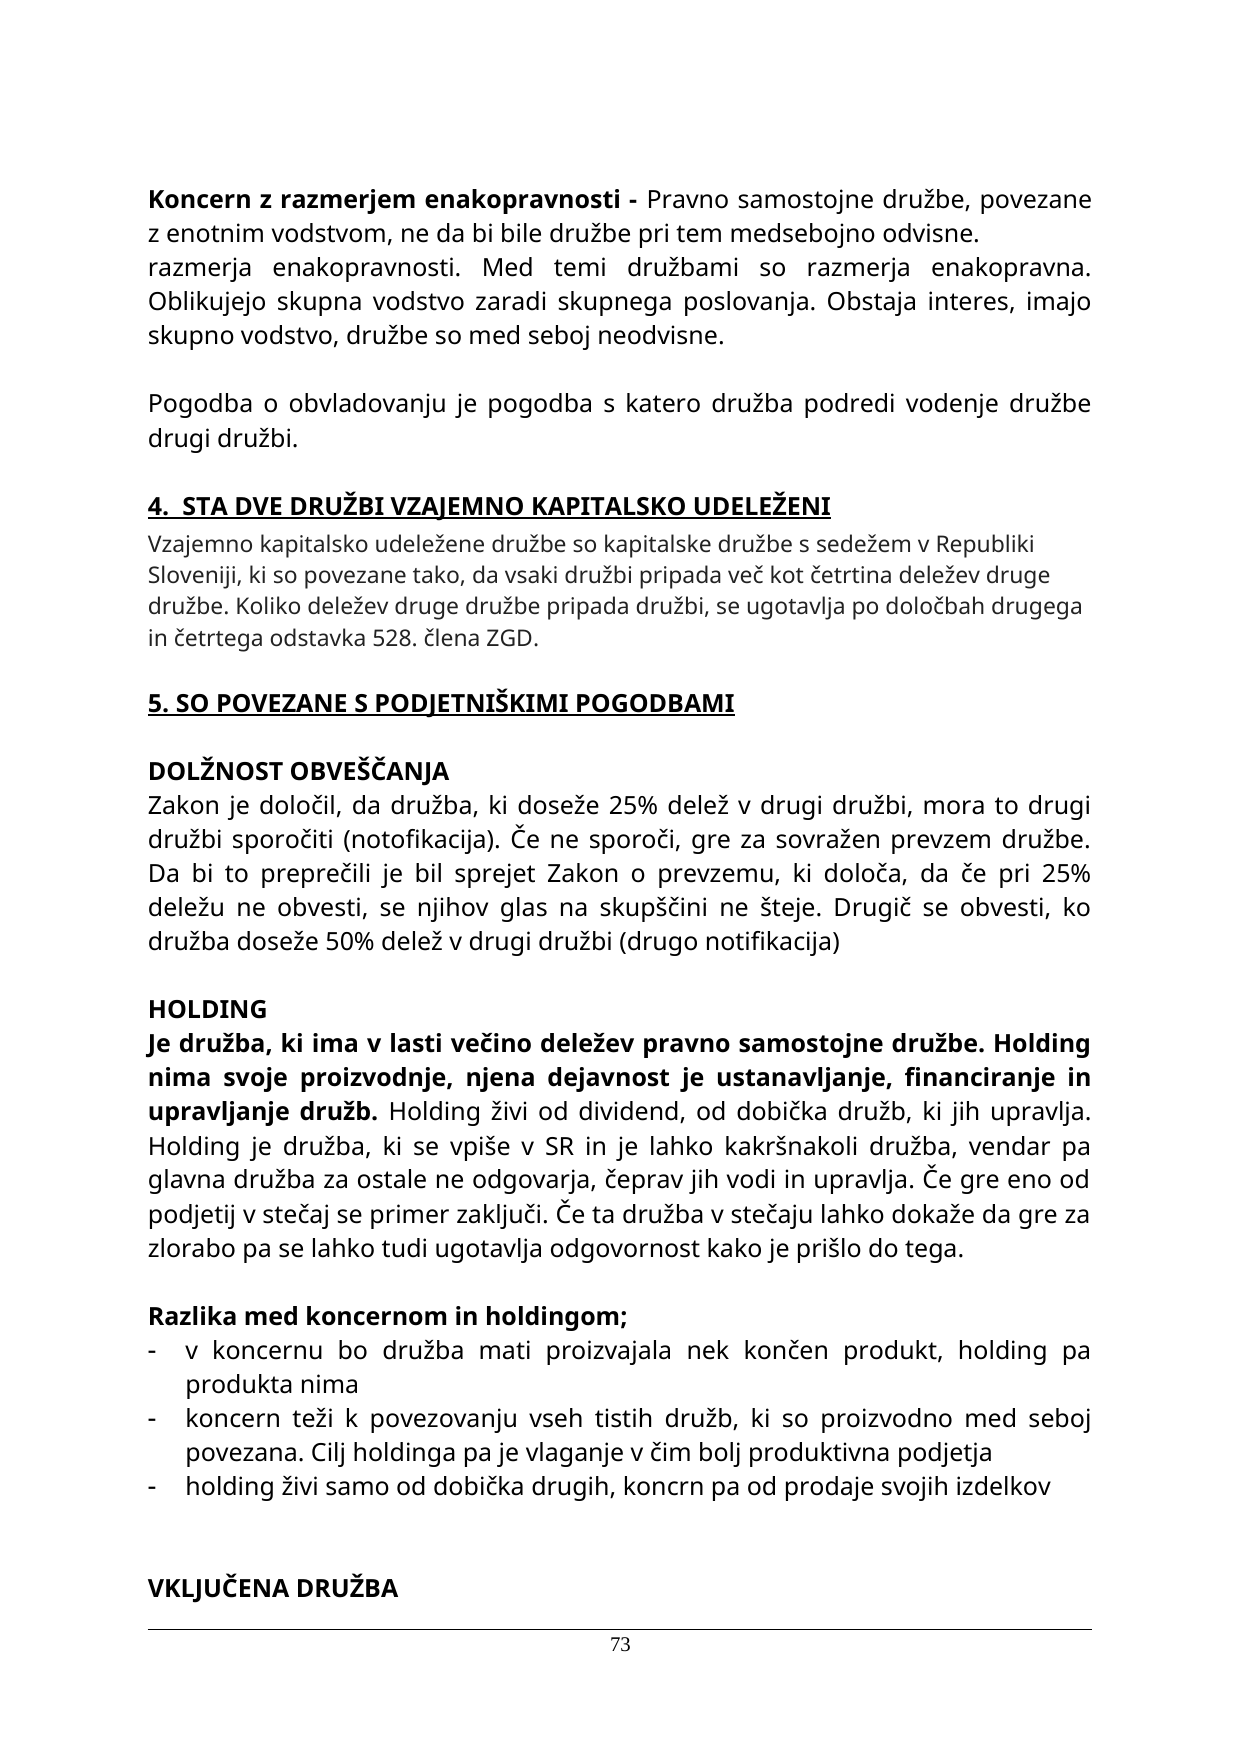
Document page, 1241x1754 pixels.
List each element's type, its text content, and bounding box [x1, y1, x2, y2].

list v koncernu bo družba mati proizvajala nek končen produkt, holding pa produkta nima [148, 1332, 1092, 1401]
text 5. SO POVEZANE S PODJETNIŠKIMI POGODBAMI [148, 685, 1092, 719]
text Je družba, ki ima v lasti večino deležev pravno samostojne družbe. Holding nima svoje proizvodnje, njena dejavnost je ustanavljanje, financiranje in upravljanje družb. Holding živi od dividend, od dobička družb, ki jih upravlja. Holding je družba, ki se vpiše v SR in je lahko kakršnakoli družba, vendar pa glavna družba za ostale ne odgovarja, čeprav jih vodi in upravlja. Če gre eno od podjetij v stečaj se primer zaključi. Če ta družba v stečaju lahko dokaže da gre za zlorabo pa se lahko tudi ugotavlja odgovornost kako je prišlo do tega. [148, 1026, 1092, 1264]
text Vzajemno kapitalsko udeležene družbe so kapitalske družbe s sedežem v Republiki Sloveniji, ki so povezane tako, da vsaki družbi pripada več kot četrtina deležev druge družbe. Koliko deležev druge družbe pripada družbi, se ugotavlja po določbah drugega in četrtega odstavka 528. člena ZGD. [148, 528, 1091, 684]
text HOLDING [148, 992, 1092, 1026]
text Koncern z razmerjem enakopravnosti - Pravno samostojne družbe, povezane z enotnim vodstvom, ne da bi bile družbe pri tem medsebojno odvisne. [148, 182, 1092, 250]
text 4. STA DVE DRUŽBI VZAJEMNO KAPITALSKO UDELEŽENI [148, 488, 1092, 522]
text Zakon je določil, da družba, ki doseže 25% delež v drugi družbi, mora to drugi družbi sporočiti (notofikacija). Če ne sporoči, gre za sovražen prevzem družbe. Da bi to preprečili je bil sprejet Zakon o prevzemu, ki določa, da če pri 25% deležu ne obvesti, se njihov glas na skupščini ne šteje. Drugič se obvesti, ko družba doseže 50% delež v drugi družbi (drugo notifikacija) [148, 787, 1092, 958]
list holding živi samo od dobička drugih, koncrn pa od prodaje svojih izdelkov [148, 1469, 1092, 1503]
text Razlika med koncernom in holdingom; [148, 1298, 1092, 1332]
list koncern teži k povezovanju vseh tistih družb, ki so proizvodno med seboj povezana. Cilj holdinga pa je vlaganje v čim bolj produktivna podjetja [148, 1401, 1092, 1469]
text DOLŽNOST OBVEŠČANJA [148, 753, 1092, 787]
text VKLJUČENA DRUŽBA [148, 1571, 1092, 1605]
text Pogodba o obvladovanju je pogodba s katero družba podredi vodenje družbe drugi družbi. [148, 386, 1092, 454]
text razmerja enakopravnosti. Med temi družbami so razmerja enakopravna. Oblikujejo skupna vodstvo zaradi skupnega poslovanja. Obstaja interes, imajo skupno vodstvo, družbe so med seboj neodvisne. [148, 250, 1092, 352]
